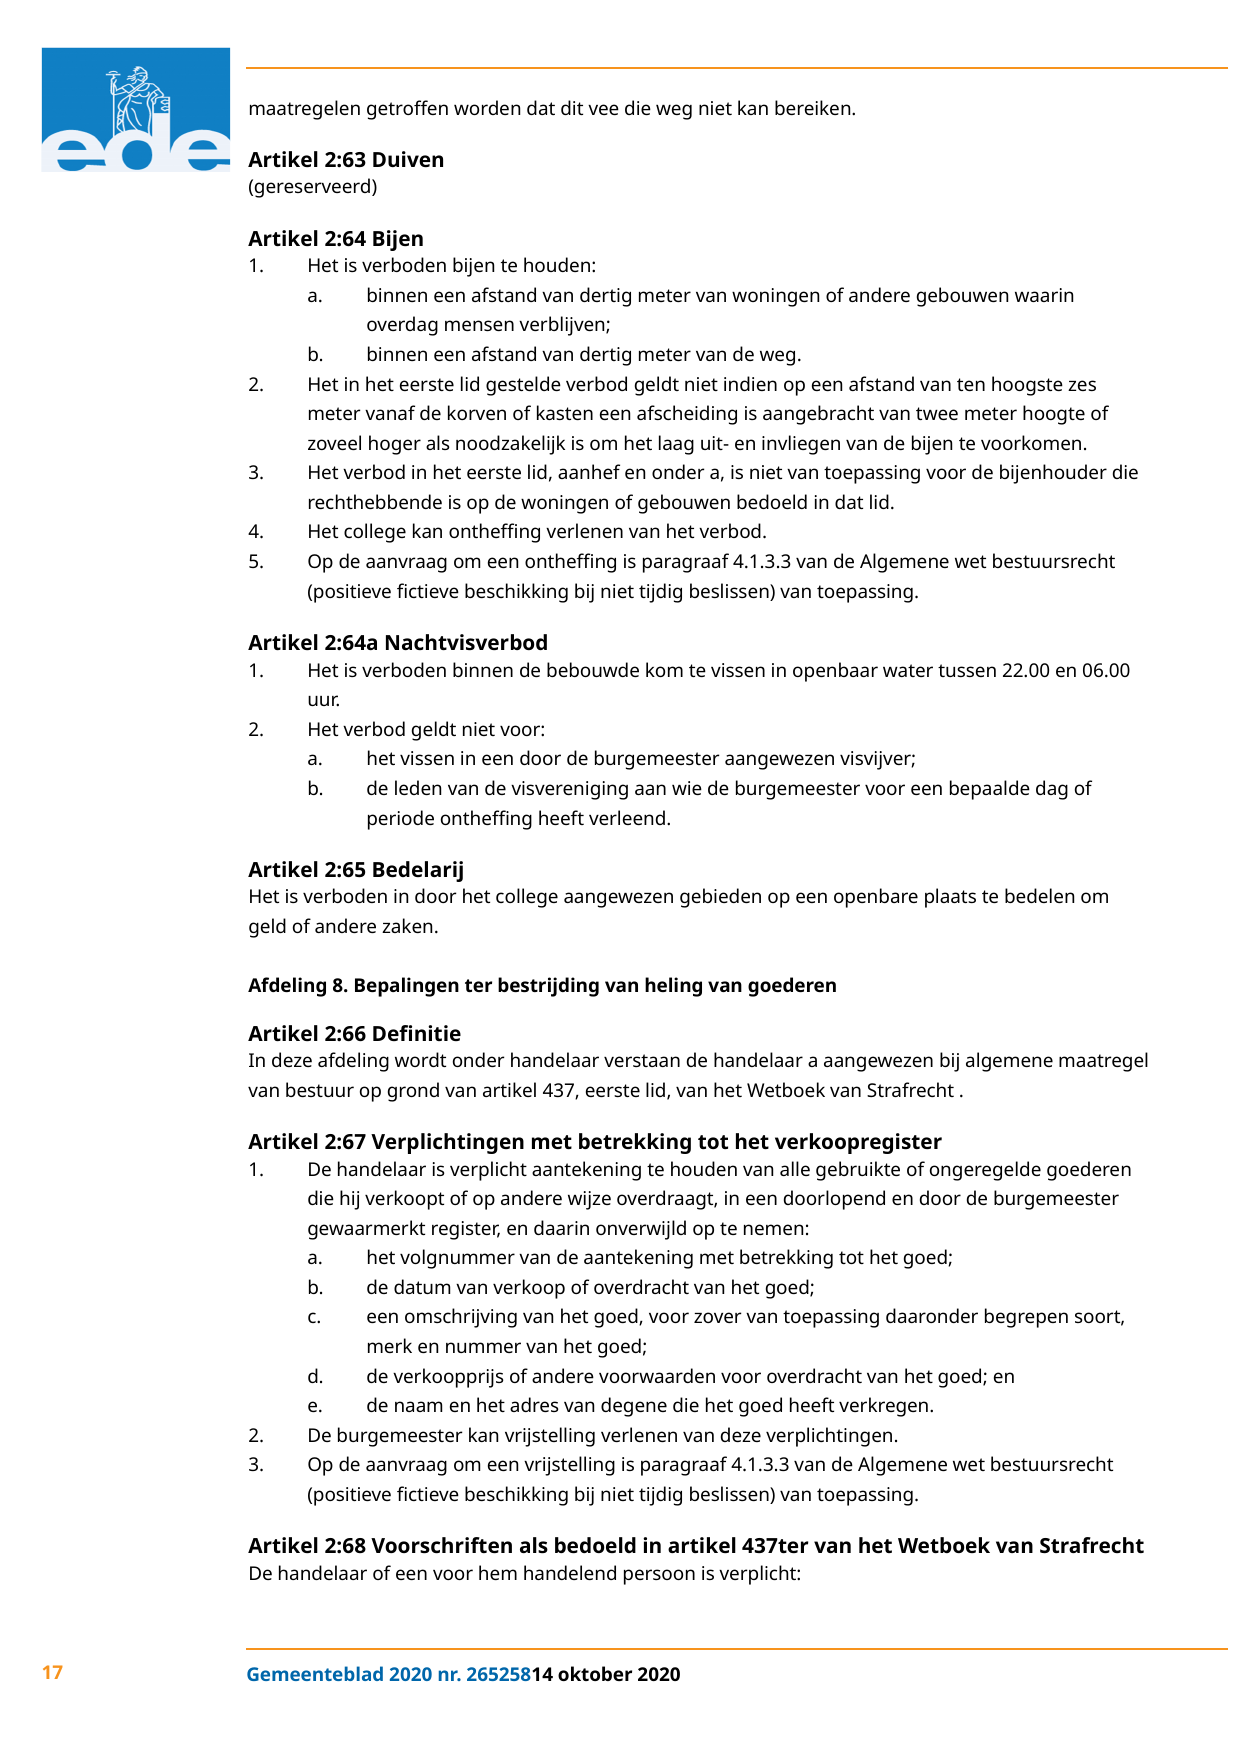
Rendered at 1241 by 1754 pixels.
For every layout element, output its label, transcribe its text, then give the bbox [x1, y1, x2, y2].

text Artikel 2:64 Bijen [248, 224, 1152, 252]
list de verkoopprijs of andere voorwaarden voor overdracht van het goed; en [307, 1363, 1152, 1388]
list het volgnummer van de aantekening met betrekking tot het goed; [307, 1244, 1152, 1270]
text In deze afdeling wordt onder handelaar verstaan de handelaar a aangewezen bij algemene maatregel van bestuur op grond van artikel 437, eerste lid, van het Wetboek van Strafrecht . [248, 1047, 1152, 1103]
text Artikel 2:66 Definitie [248, 1019, 1152, 1047]
picture [41, 47, 231, 172]
list Het college kan ontheffing verlenen van het verbod. [248, 519, 1152, 544]
text Artikel 2:65 Bedelarij [248, 855, 1152, 883]
list binnen een afstand van dertig meter van woningen of andere gebouwen waarin overdag mensen verblijven; [307, 282, 1152, 337]
text maatregelen getroffen worden dat dit vee die weg niet kan bereiken. [248, 95, 1152, 121]
list de datum van verkoop of overdracht van het goed; [307, 1274, 1152, 1300]
list een omschrijving van het goed, voor zover van toepassing daaronder begrepen soort, merk en nummer van het goed; [307, 1304, 1152, 1359]
list Het in het eerste lid gestelde verbod geldt niet indien op een afstand van ten hoogste zes meter vanaf de korven of kasten een afscheiding is aangebracht van twee meter hoogte of zoveel hoger als noodzakelijk is om het laag uit- en invliegen van de bijen te voorkomen. [248, 371, 1152, 456]
text (gereserveerd) [248, 174, 1152, 199]
text Artikel 2:68 Voorschriften als bedoeld in artikel 437ter van het Wetboek van Strafrecht [248, 1532, 1152, 1560]
list Op de aanvraag om een vrijstelling is paragraaf 4.1.3.3 van de Algemene wet bestuursrecht (positieve fictieve beschikking bij niet tijdig beslissen) van toepassing. [248, 1452, 1152, 1507]
list De burgemeester kan vrijstelling verlenen van deze verplichtingen. [248, 1422, 1152, 1448]
list Op de aanvraag om een ontheffing is paragraaf 4.1.3.3 van de Algemene wet bestuursrecht (positieve fictieve beschikking bij niet tijdig beslissen) van toepassing. [248, 548, 1152, 604]
list De handelaar is verplicht aantekening te houden van alle gebruikte of ongeregelde goederen die hij verkoopt of op andere wijze overdraagt, in een doorlopend en door de burgemeester gewaarmerkt register, en daarin onverwijld op te nemen: [248, 1156, 1152, 1241]
list Het is verboden bijen te houden: [248, 252, 1152, 278]
list binnen een afstand van dertig meter van de weg. [307, 341, 1152, 367]
list Het is verboden binnen de bebouwde kom te vissen in openbaar water tussen 22.00 en 06.00 uur. [248, 657, 1152, 712]
text Artikel 2:63 Duiven [248, 145, 1152, 174]
list Het verbod geldt niet voor: [248, 716, 1152, 742]
list de leden van de visvereniging aan wie de burgemeester voor een bepaalde dag of periode ontheffing heeft verleend. [307, 775, 1152, 830]
list de naam en het adres van degene die het goed heeft verkregen. [307, 1392, 1152, 1418]
list het vissen in een door de burgemeester aangewezen visvijver; [307, 746, 1152, 771]
text Artikel 2:67 Verplichtingen met betrekking tot het verkoopregister [248, 1127, 1152, 1156]
text Afdeling 8. Bepalingen ter bestrijding van heling van goederen [248, 972, 1152, 998]
text Artikel 2:64a Nachtvisverbod [248, 628, 1152, 657]
list Het verbod in het eerste lid, aanhef en onder a, is niet van toepassing voor de bijenhouder die rechthebbende is op de woningen of gebouwen bedoeld in dat lid. [248, 459, 1152, 515]
text Het is verboden in door het college aangewezen gebieden op een openbare plaats te bedelen om geld of andere zaken. [248, 883, 1152, 939]
text De handelaar of een voor hem handelend persoon is verplicht: [248, 1560, 1152, 1586]
